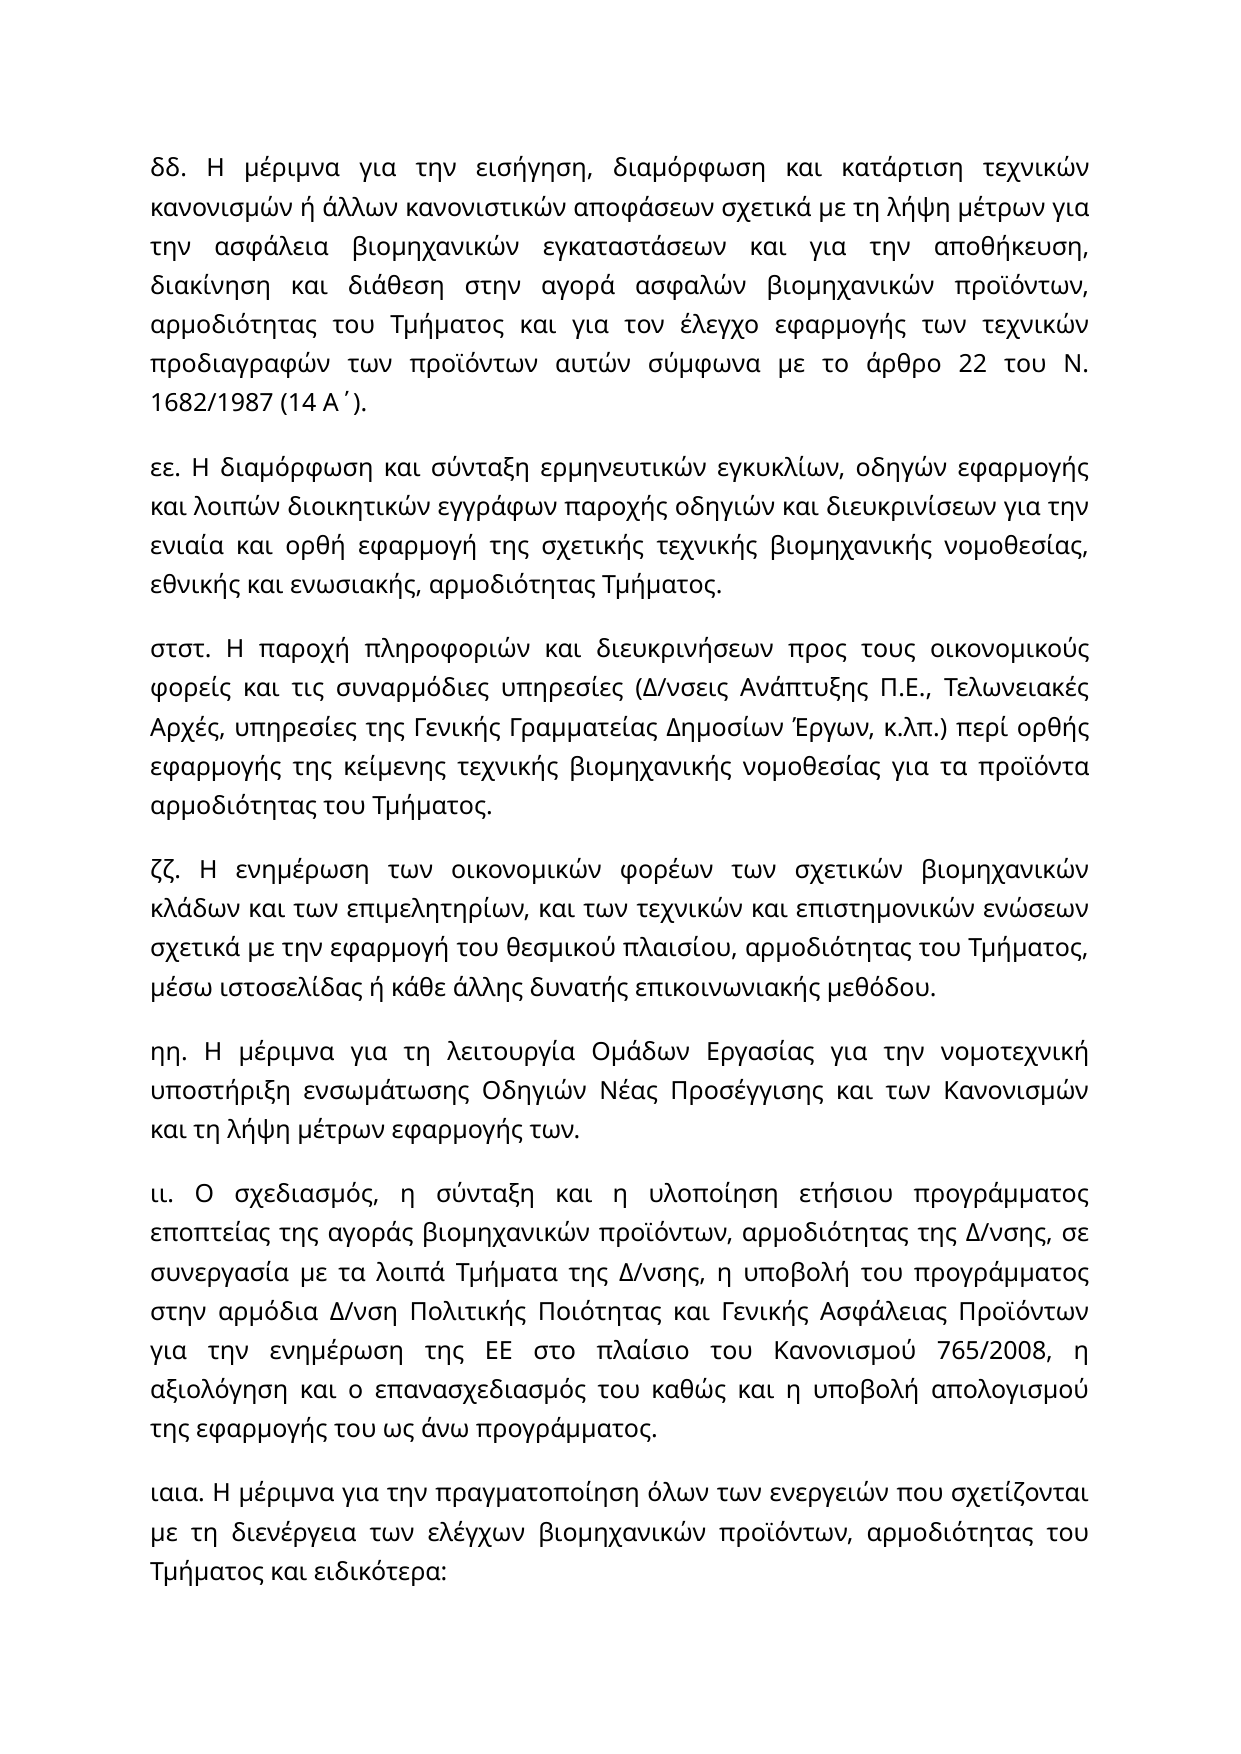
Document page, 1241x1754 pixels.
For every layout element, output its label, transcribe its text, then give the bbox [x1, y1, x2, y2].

text ζζ. Η ενημέρωση των οικονομικών φορέων των σχετικών βιομηχανικών κλάδων και των επιμελητηρίων, και των τεχνικών και επιστημονικών ενώσεων σχετικά με την εφαρμογή του θεσμικού πλαισίου, αρμοδιότητας του Τμήματος, μέσω ιστοσελίδας ή κάθε άλλης δυνατής επικοινωνιακής μεθόδου. [150, 852, 1090, 1003]
text ιι. Ο σχεδιασμός, η σύνταξη και η υλοποίηση ετήσιου προγράμματος εποπτείας της αγοράς βιομηχανικών προϊόντων, αρμοδιότητας της Δ/νσης, σε συνεργασία με τα λοιπά Τμήματα της Δ/νσης, η υποβολή του προγράμματος στην αρμόδια Δ/νση Πολιτικής Ποιότητας και Γενικής Ασφάλειας Προϊόντων για την ενημέρωση της ΕΕ στο πλαίσιο του Κανονισμού 765/2008, η αξιολόγηση και ο επανασχεδιασμός του καθώς και η υποβολή απολογισμού της εφαρμογής του ως άνω προγράμματος. [150, 1176, 1090, 1445]
text ιαια. Η μέριμνα για την πραγματοποίηση όλων των ενεργειών που σχετίζονται με τη διενέργεια των ελέγχων βιομηχανικών προϊόντων, αρμοδιότητας του Τμήματος και ειδικότερα: [150, 1475, 1090, 1587]
text δδ. Η μέριμνα για την εισήγηση, διαμόρφωση και κατάρτιση τεχνικών κανονισμών ή άλλων κανονιστικών αποφάσεων σχετικά με τη λήψη μέτρων για την ασφάλεια βιομηχανικών εγκαταστάσεων και για την αποθήκευση, διακίνηση και διάθεση στην αγορά ασφαλών βιομηχανικών προϊόντων, αρμοδιότητας του Τμήματος και για τον έλεγχο εφαρμογής των τεχνικών προδιαγραφών των προϊόντων αυτών σύμφωνα με το άρθρο 22 του Ν. 1682/1987 (14 Α΄). [150, 150, 1090, 419]
text στστ. Η παροχή πληροφοριών και διευκρινήσεων προς τους οικονομικούς φορείς και τις συναρμόδιες υπηρεσίες (Δ/νσεις Ανάπτυξης Π.Ε., Τελωνειακές Αρχές, υπηρεσίες της Γενικής Γραμματείας Δημοσίων Έργων, κ.λπ.) περί ορθής εφαρμογής της κείμενης τεχνικής βιομηχανικής νομοθεσίας για τα προϊόντα αρμοδιότητας του Τμήματος. [150, 631, 1090, 822]
text εε. Η διαμόρφωση και σύνταξη ερμηνευτικών εγκυκλίων, οδηγών εφαρμογής και λοιπών διοικητικών εγγράφων παροχής οδηγιών και διευκρινίσεων για την ενιαία και ορθή εφαρμογή της σχετικής τεχνικής βιομηχανικής νομοθεσίας, εθνικής και ενωσιακής, αρμοδιότητας Τμήματος. [150, 449, 1090, 601]
text ηη. Η μέριμνα για τη λειτουργία Ομάδων Εργασίας για την νομοτεχνική υποστήριξη ενσωμάτωσης Οδηγιών Νέας Προσέγγισης και των Κανονισμών και τη λήψη μέτρων εφαρμογής των. [150, 1033, 1090, 1146]
